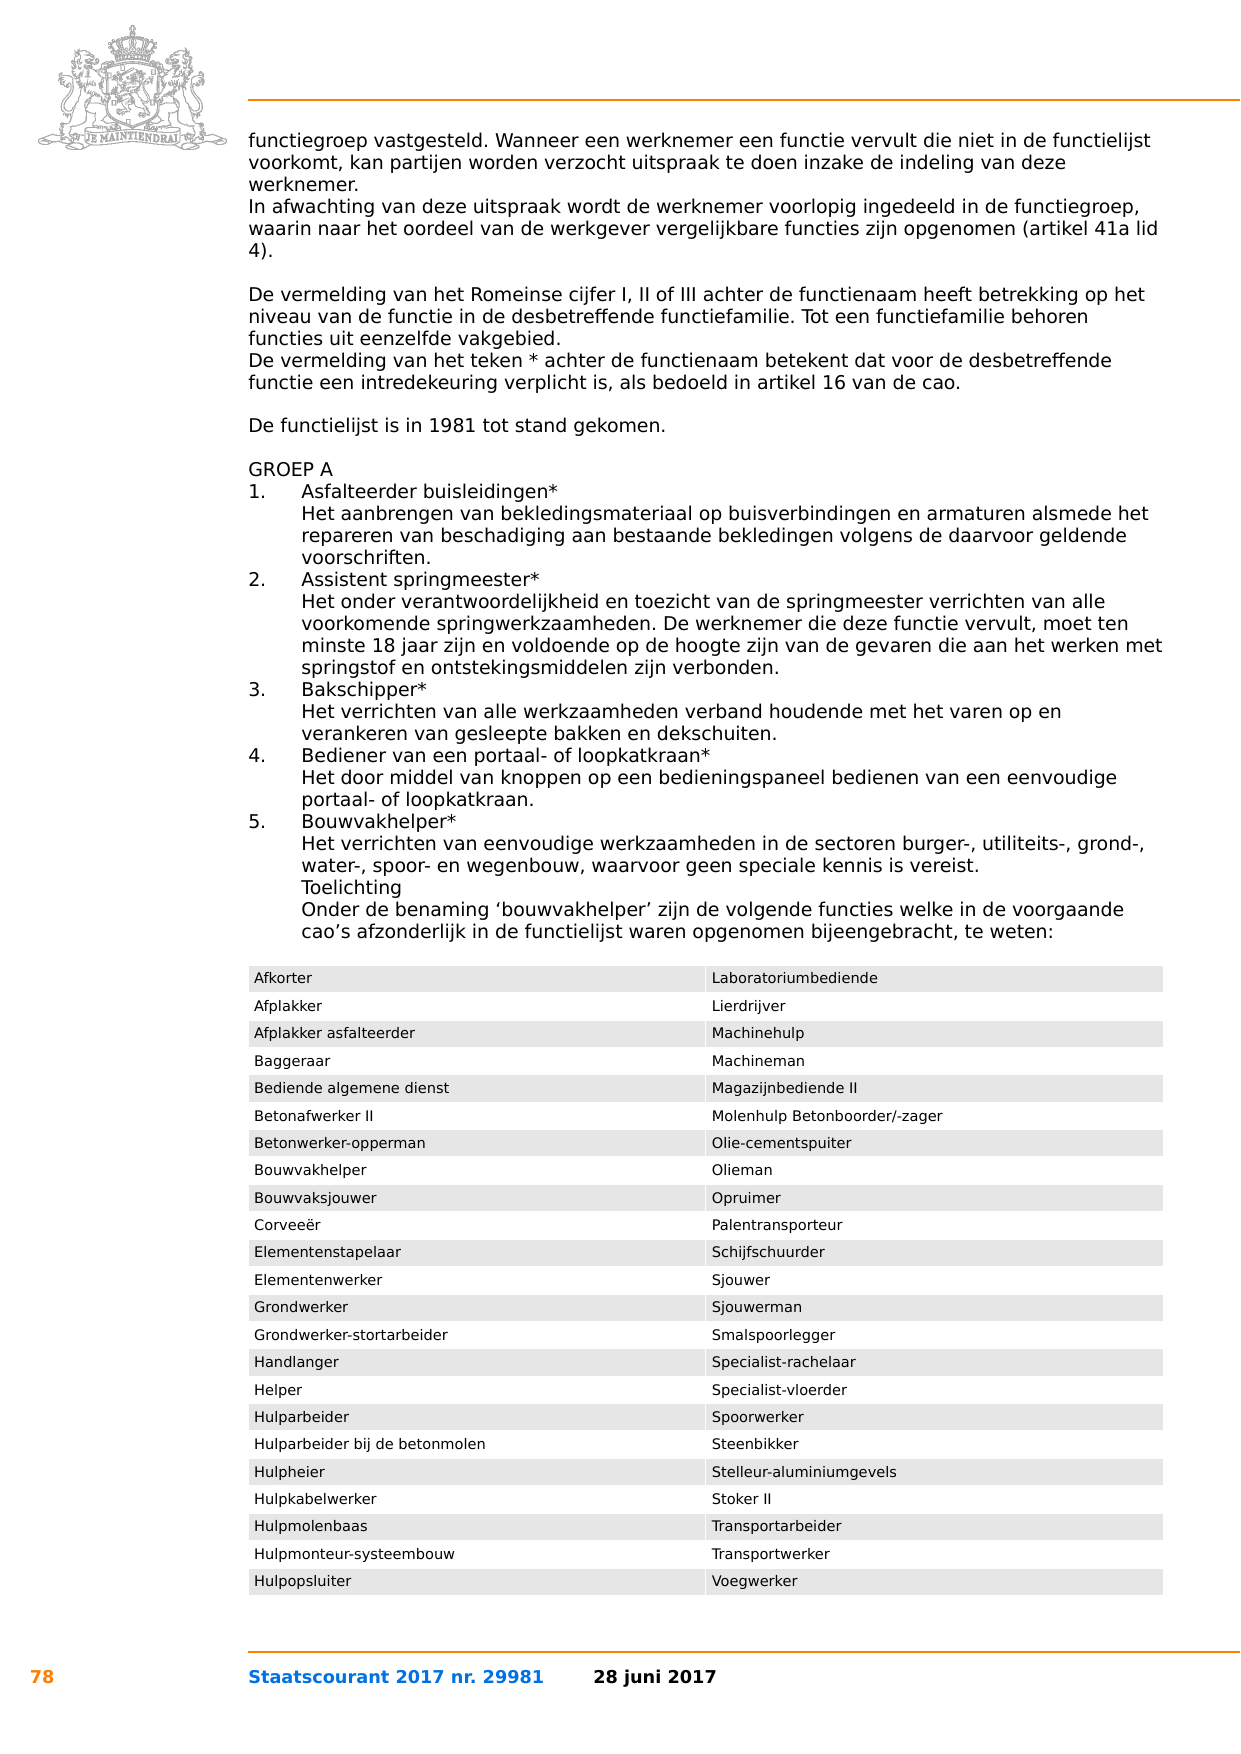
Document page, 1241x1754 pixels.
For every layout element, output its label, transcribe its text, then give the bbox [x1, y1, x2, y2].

table_cell Machinehulp [706, 1021, 1163, 1047]
table_cell Hulparbeider bij de betonmolen [249, 1431, 705, 1458]
text Het onder verantwoordelijkheid en toezicht van de springmeester verrichten van alle voorkomende springwerkzaamheden. De werknemer die deze functie vervult, moet ten minste 18 jaar zijn en voldoende op de hoogte zijn van de gevaren die aan het werken met springstof en ontstekingsmiddelen zijn verbonden. [301, 591, 1163, 679]
text 4. Bediener van een portaal- of loopkatkraan* [248, 745, 1163, 767]
table_cell Helper [249, 1377, 705, 1403]
table_cell Stoker II [706, 1486, 1163, 1513]
table_cell Machineman [706, 1048, 1163, 1074]
table_cell Hulpopsluiter [249, 1569, 705, 1595]
table_cell Molenhulp Betonboorder/-zager [706, 1103, 1163, 1129]
text In afwachting van deze uitspraak wordt de werknemer voorlopig ingedeeld in de functiegroep, waarin naar het oordeel van de werkgever vergelijkbare functies zijn opgenomen (artikel 41a lid 4). [248, 196, 1163, 262]
table_cell Hulpkabelwerker [249, 1486, 705, 1513]
text Het verrichten van alle werkzaamheden verband houdende met het varen op en verankeren van gesleepte bakken en dekschuiten. [301, 701, 1163, 745]
table_cell Opruimer [706, 1185, 1163, 1211]
text De functielijst is in 1981 tot stand gekomen. [248, 415, 1163, 437]
table_header Afkorter [249, 966, 705, 992]
table_cell Voegwerker [706, 1569, 1163, 1595]
table_cell Specialist-vloerder [706, 1377, 1163, 1403]
text Het door middel van knoppen op een bedieningspaneel bedienen van een eenvoudige portaal- of loopkatkraan. [301, 767, 1163, 811]
text 3. Bakschipper* [248, 679, 1163, 701]
table_cell Bouwvakhelper [249, 1158, 705, 1184]
text Het aanbrengen van bekledingsmateriaal op buisverbindingen en armaturen alsmede het repareren van beschadiging aan bestaande bekledingen volgens de daarvoor geldende voorschriften. [301, 503, 1163, 569]
text functiegroep vastgesteld. Wanneer een werknemer een functie vervult die niet in de functielijst voorkomt, kan partijen worden verzocht uitspraak te doen inzake de indeling van deze werknemer. [248, 130, 1163, 196]
table_cell Sjouwerman [706, 1295, 1163, 1321]
table_cell Spoorwerker [706, 1404, 1163, 1430]
table_cell Afplakker [249, 993, 705, 1019]
table_cell Specialist-rachelaar [706, 1349, 1163, 1376]
picture [38, 25, 227, 150]
table_cell Magazijnbediende II [706, 1075, 1163, 1102]
table_cell Betonafwerker II [249, 1103, 705, 1129]
text 5. Bouwvakhelper* [248, 811, 1163, 833]
table_cell Palentransporteur [706, 1212, 1163, 1239]
table_cell Grondwerker [249, 1295, 705, 1321]
table_cell Baggeraar [249, 1048, 705, 1074]
table_cell Stelleur-aluminiumgevels [706, 1459, 1163, 1485]
table_cell Lierdrijver [706, 993, 1163, 1019]
table_cell Olie-cementspuiter [706, 1130, 1163, 1156]
table_cell Olieman [706, 1158, 1163, 1184]
table_cell Elementenstapelaar [249, 1240, 705, 1266]
text GROEP A [248, 459, 1163, 481]
table_cell Bouwvaksjouwer [249, 1185, 705, 1211]
text De vermelding van het Romeinse cijfer I, II of III achter de functienaam heeft betrekking op het niveau van de functie in de desbetreffende functiefamilie. Tot een functiefamilie behoren functies uit eenzelfde vakgebied. [248, 284, 1163, 349]
table_cell Transportarbeider [706, 1514, 1163, 1540]
text De vermelding van het teken * achter de functienaam betekent dat voor de desbetreffende functie een intredekeuring verplicht is, als bedoeld in artikel 16 van de cao. [248, 349, 1163, 393]
table_cell Smalspoorlegger [706, 1322, 1163, 1348]
text Het verrichten van eenvoudige werkzaamheden in de sectoren burger-, utiliteits-, grond-, water-, spoor- en wegenbouw, waarvoor geen speciale kennis is vereist. [301, 833, 1163, 877]
table_cell Steenbikker [706, 1431, 1163, 1458]
text Toelichting [301, 877, 1163, 899]
table_cell Grondwerker-stortarbeider [249, 1322, 705, 1348]
table_header Laboratoriumbediende [706, 966, 1163, 992]
table_cell Schijfschuurder [706, 1240, 1163, 1266]
table_cell Hulpmolenbaas [249, 1514, 705, 1540]
table_cell Sjouwer [706, 1267, 1163, 1293]
table_cell Handlanger [249, 1349, 705, 1376]
table_cell Corveeër [249, 1212, 705, 1239]
table_cell Transportwerker [706, 1541, 1163, 1567]
text 2. Assistent springmeester* [248, 569, 1163, 591]
table_cell Afplakker asfalteerder [249, 1021, 705, 1047]
table_cell Elementenwerker [249, 1267, 705, 1293]
table_cell Bediende algemene dienst [249, 1075, 705, 1102]
table_cell Hulpmonteur-systeembouw [249, 1541, 705, 1567]
text Onder de benaming ‘bouwvakhelper’ zijn de volgende functies welke in de voorgaande cao’s afzonderlijk in de functielijst waren opgenomen bijeengebracht, te weten: [301, 899, 1163, 943]
table_cell Hulparbeider [249, 1404, 705, 1430]
table_cell Hulpheier [249, 1459, 705, 1485]
table_cell Betonwerker-opperman [249, 1130, 705, 1156]
text 1. Asfalteerder buisleidingen* [248, 481, 1163, 503]
